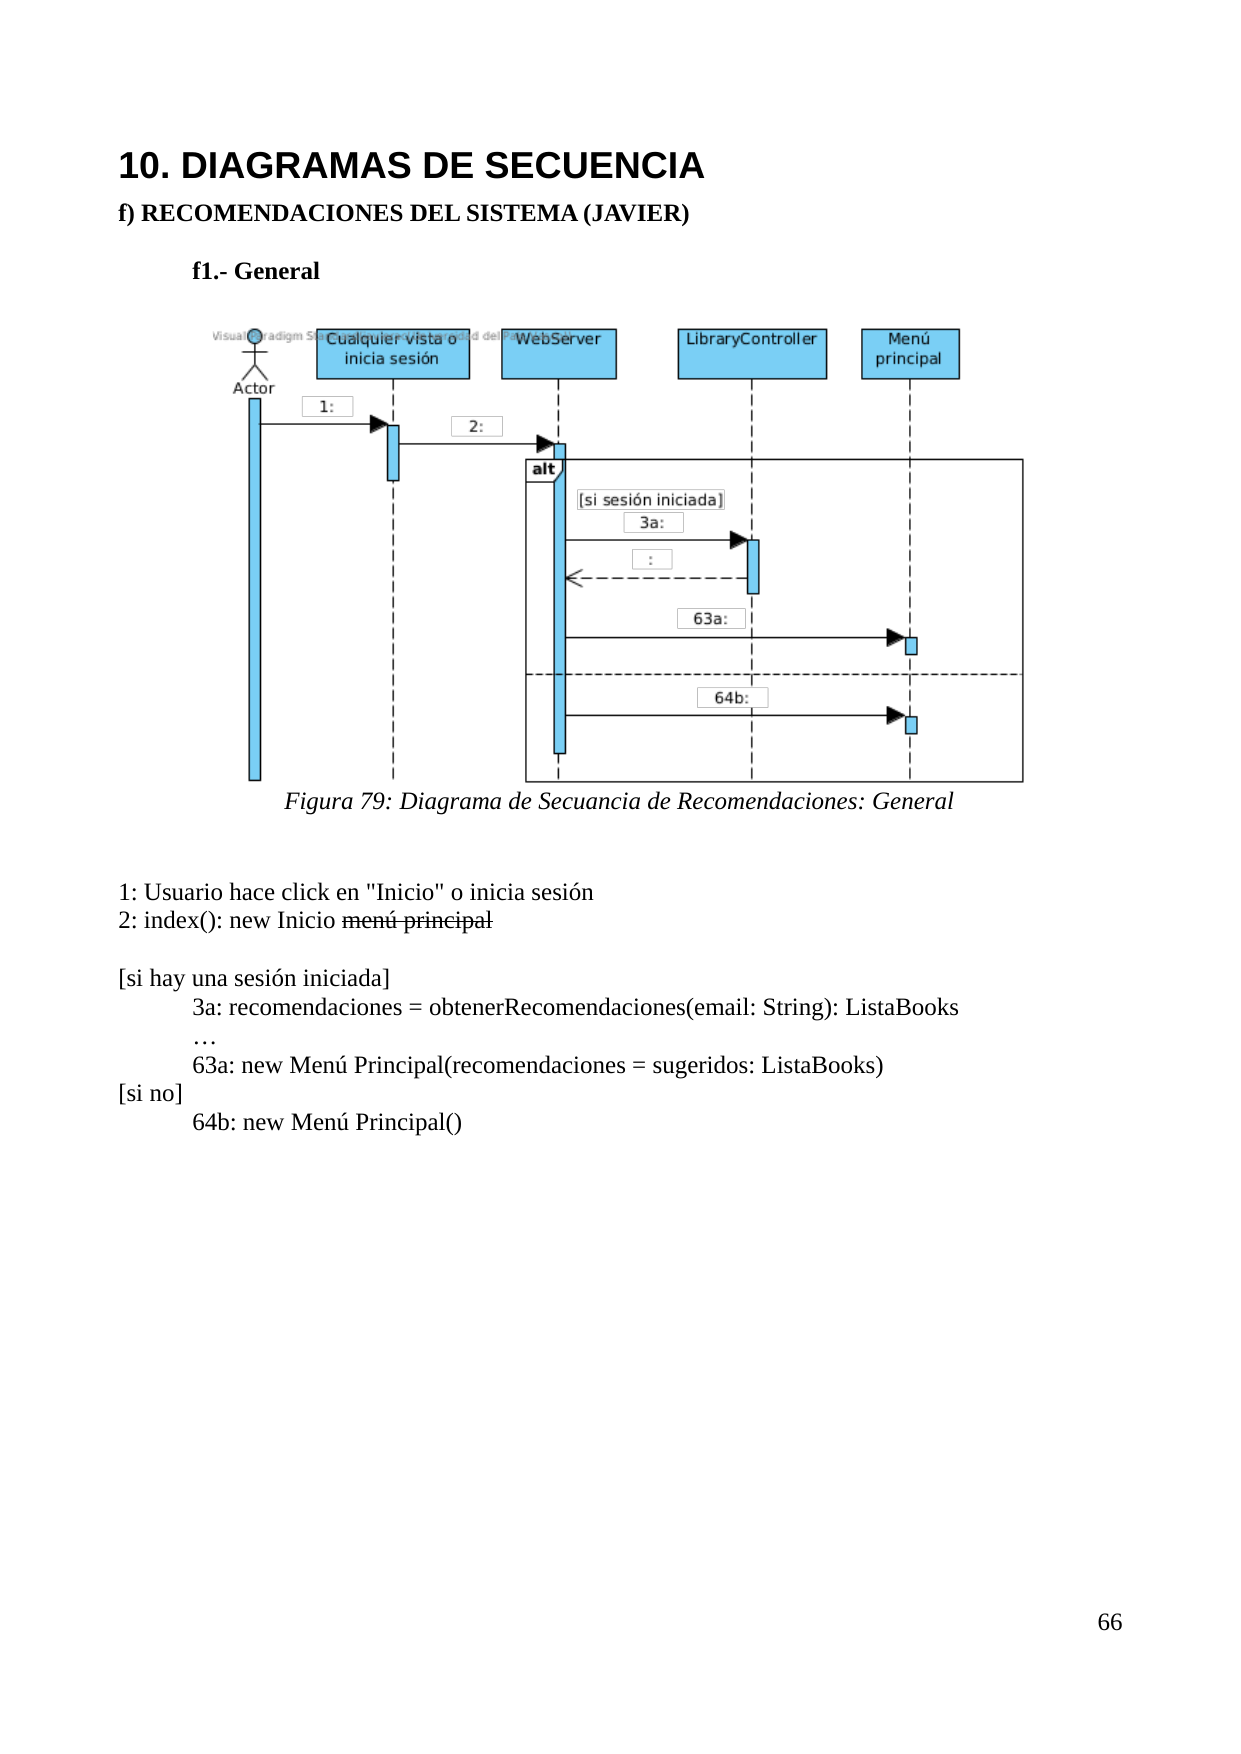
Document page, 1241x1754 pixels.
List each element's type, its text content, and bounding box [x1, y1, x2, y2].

subtitle [si no] [118, 1079, 1122, 1108]
subtitle 1: Usuario hace click en "Inicio" o inicia sesión [118, 877, 1122, 906]
subtitle … [118, 1021, 1122, 1050]
subtitle 10. DIAGRAMAS DE SECUENCIA [118, 143, 1122, 186]
text Figura 79: Diagrama de Secuancia de Recomendaciones: General [182, 787, 1058, 815]
subtitle [si hay una sesión iniciada] [118, 963, 1122, 992]
subtitle 3a: recomendaciones = obtenerRecomendaciones(email: String): ListaBooks [118, 992, 1122, 1021]
subtitle f) RECOMENDACIONES DEL SISTEMA (JAVIER) [118, 199, 1122, 228]
subtitle 2: index(): new Inicio menú principal [118, 906, 1122, 934]
picture [212, 326, 1028, 787]
subtitle 63a: new Menú Principal(recomendaciones = sugeridos: ListaBooks) [118, 1050, 1122, 1079]
subtitle f1.- General [118, 257, 1122, 285]
subtitle 64b: new Menú Principal() [118, 1108, 1122, 1137]
